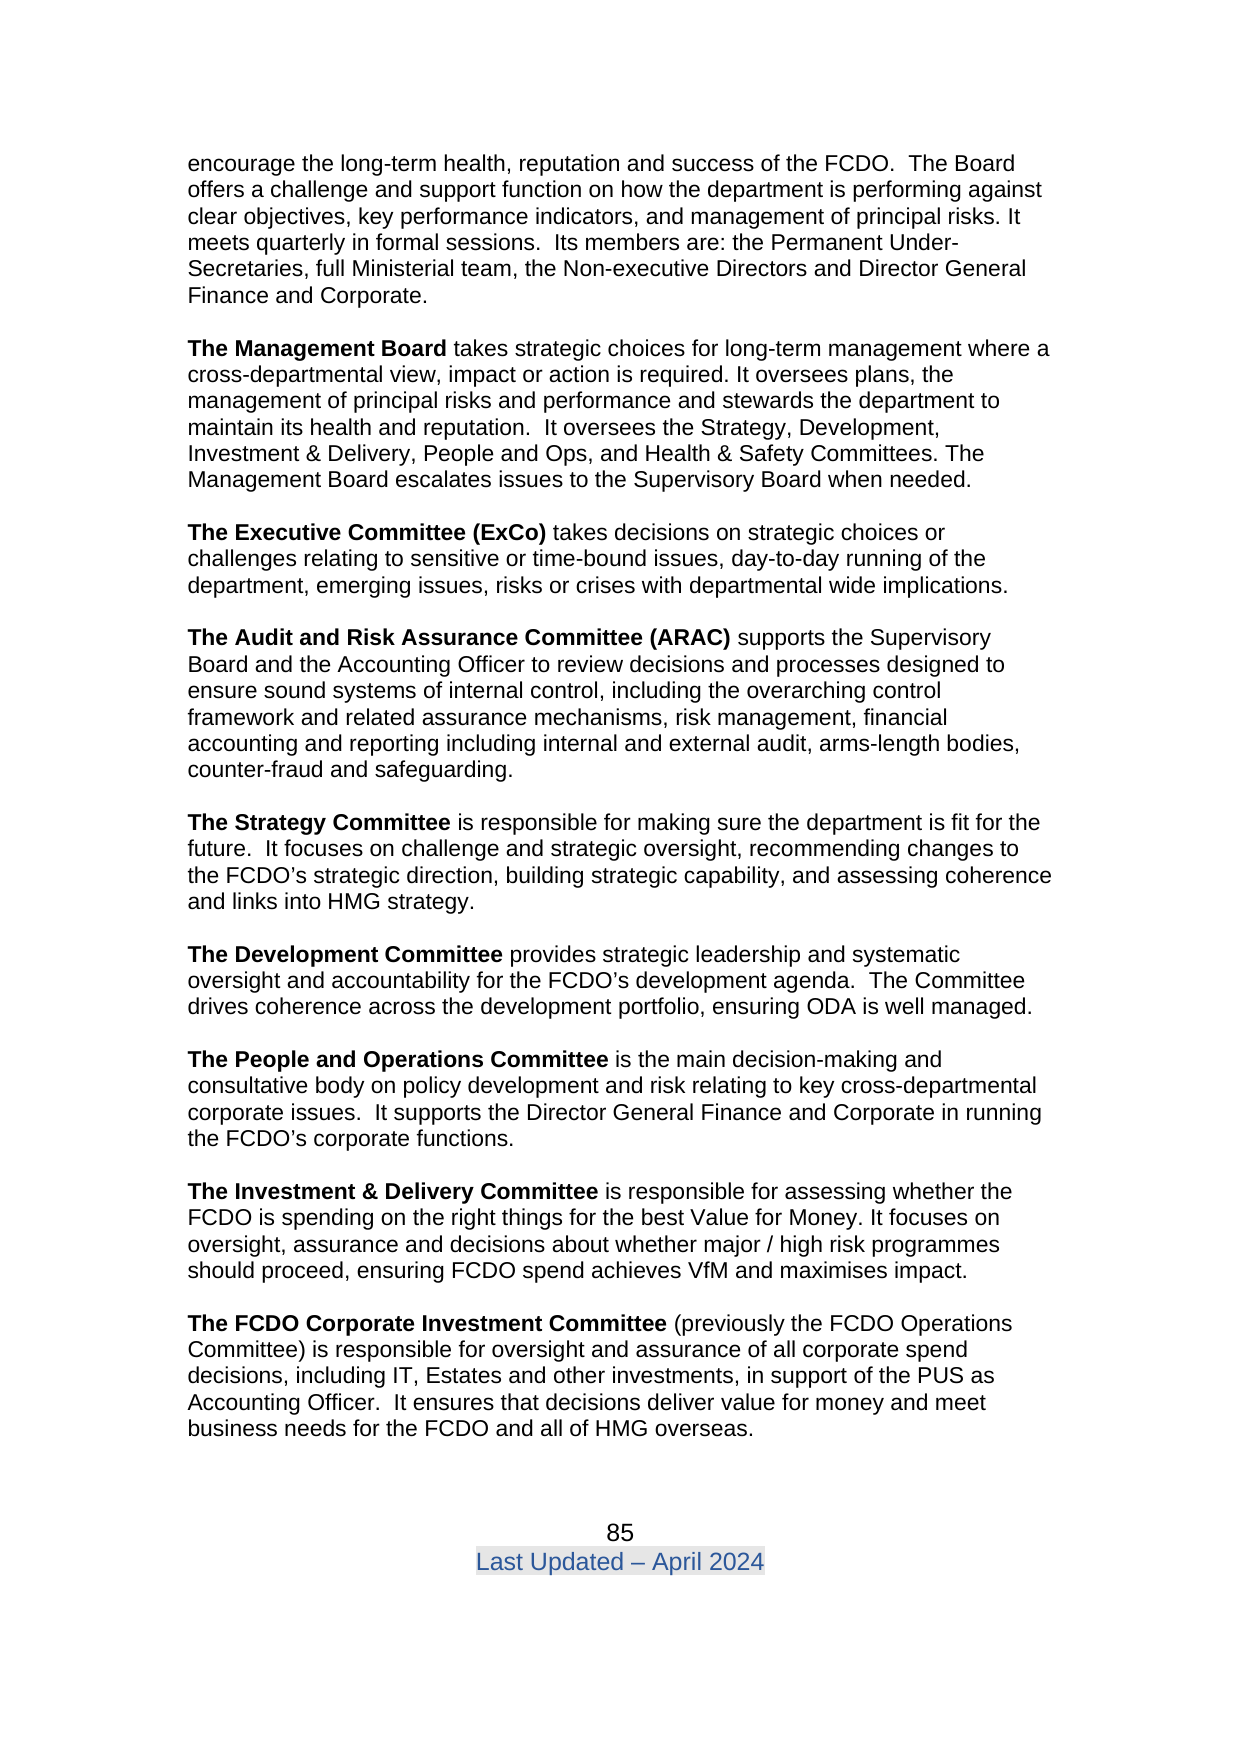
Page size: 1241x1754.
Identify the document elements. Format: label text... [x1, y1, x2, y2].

text The Executive Committee (ExCo) takes decisions on strategic choices or challenges relating to sensitive or time-bound issues, day-to-day running of the department, emerging issues, risks or crises with departmental wide implications. [187, 519, 1053, 598]
text The Strategy Committee is responsible for making sure the department is fit for the future. It focuses on challenge and strategic oversight, recommending changes to the FCDO’s strategic direction, building strategic capability, and assessing coherence and links into HMG strategy. [187, 809, 1053, 914]
text The People and Operations Committee is the main decision-making and consultative body on policy development and risk relating to key cross-departmental corporate issues. It supports the Director General Finance and Corporate in running the FCDO’s corporate functions. [187, 1046, 1053, 1151]
text The Development Committee provides strategic leadership and systematic oversight and accountability for the FCDO’s development agenda. The Committee drives coherence across the development portfolio, ensuring ODA is well managed. [187, 941, 1053, 1020]
text The Investment & Delivery Committee is responsible for assessing whether the FCDO is spending on the right things for the best Value for Money. It focuses on oversight, assurance and decisions about whether major / high risk programmes should proceed, ensuring FCDO spend achieves VfM and maximises impact. [187, 1178, 1053, 1283]
text The FCDO Corporate Investment Committee (previously the FCDO Operations Committee) is responsible for oversight and assurance of all corporate spend decisions, including IT, Estates and other investments, in support of the PUS as Accounting Officer. It ensures that decisions deliver value for money and meet business needs for the FCDO and all of HMG overseas. [187, 1309, 1053, 1441]
text The Audit and Risk Assurance Committee (ARAC) supports the Supervisory Board and the Accounting Officer to review decisions and processes designed to ensure sound systems of internal control, including the overarching control framework and related assurance mechanisms, risk management, financial accounting and reporting including internal and external audit, arms-length bodies, counter-fraud and safeguarding. [187, 624, 1053, 782]
text The Management Board takes strategic choices for long-term management where a cross-departmental view, impact or action is required. It oversees plans, the management of principal risks and performance and stewards the department to maintain its health and reputation. It oversees the Strategy, Development, Investment & Delivery, People and Ops, and Health & Safety Committees. The Management Board escalates issues to the Supervisory Board when needed. [187, 334, 1053, 493]
text encourage the long-term health, reputation and success of the FCDO. The Board offers a challenge and support function on how the department is performing against clear objectives, key performance indicators, and management of principal risks. It meets quarterly in formal sessions. Its members are: the Permanent Under-Secretaries, full Ministerial team, the Non-executive Directors and Director General Finance and Corporate. [187, 150, 1053, 308]
